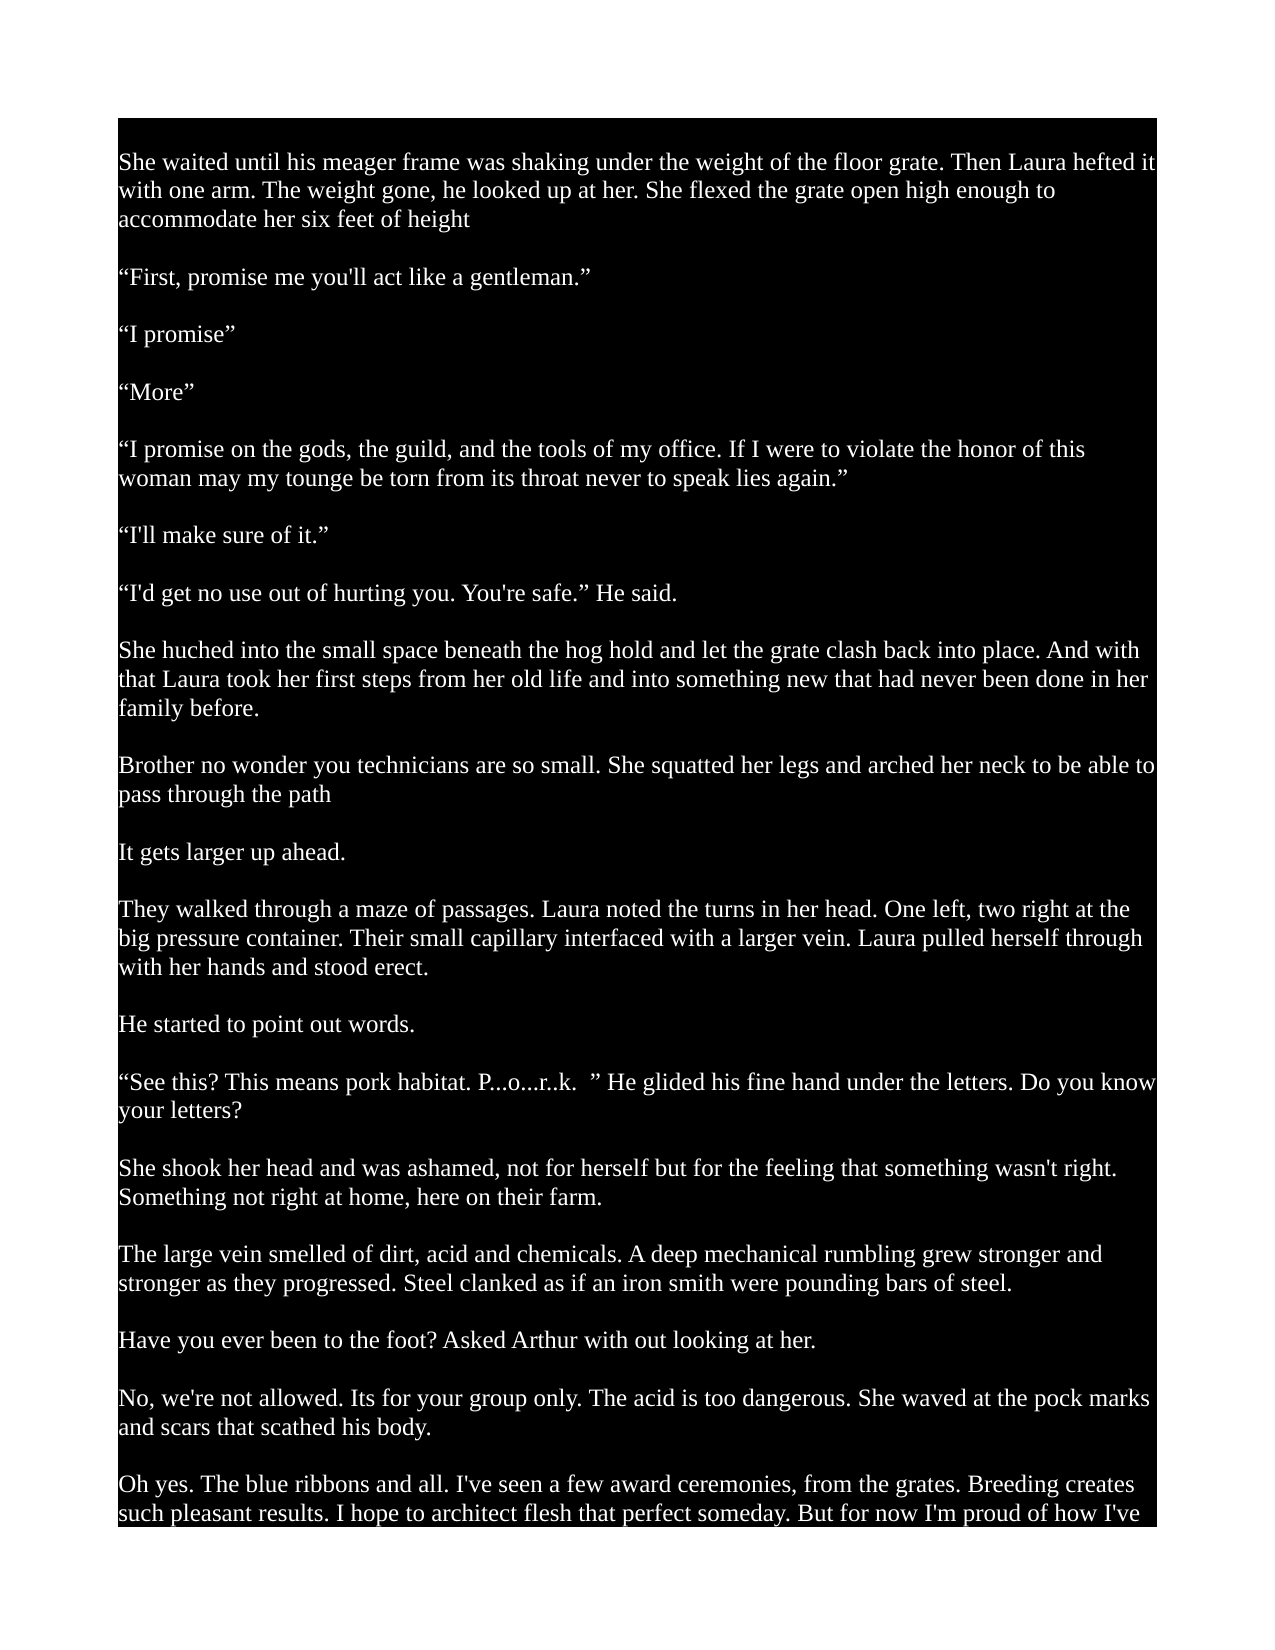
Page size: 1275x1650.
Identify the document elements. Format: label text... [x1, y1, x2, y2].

text It gets larger up ahead. [118, 837, 1157, 866]
text Oh yes. The blue ribbons and all. I've seen a few award ceremonies, from the grates. Breeding creates such pleasant results. I hope to architect flesh that perfect someday. But for now I'm proud of how I've [118, 1469, 1157, 1527]
text She huched into the small space beneath the hog hold and let the grate clash back into place. And with that Laura took her first steps from her old life and into something new that had never been done in her family before. [118, 636, 1157, 722]
text Brother no wonder you technicians are so small. She squatted her legs and arched her neck to be able to pass through the path [118, 751, 1157, 808]
text Have you ever been to the foot? Asked Arthur with out looking at her. [118, 1297, 1157, 1354]
text She waited until his meager frame was shaking under the weight of the floor grate. Then Laura hefted it with one arm. The weight gone, he looked up at her. She flexed the grate open high enough to accommodate her six feet of height [118, 147, 1157, 233]
text “See this? This means pork habitat. P...o...r..k. ” He glided his fine hand under the letters. Do you know your letters? She shook her head and was ashamed, not for herself but for the feeling that something wasn't right. Something not right at home, here on their farm. [118, 1067, 1157, 1211]
text He started to point out words. [118, 1009, 1157, 1038]
text No, we're not allowed. Its for your group only. The acid is too dangerous. She waved at the pock marks and scars that scathed his body. [118, 1383, 1157, 1441]
text “I'll make sure of it.” [118, 521, 1157, 549]
text “I'd get no use out of hurting you. You're safe.” He said. [118, 578, 1157, 607]
text The large vein smelled of dirt, acid and chemicals. A deep mechanical rumbling grew stronger and stronger as they progressed. Steel clanked as if an iron smith were pounding bars of steel. [118, 1239, 1157, 1297]
text “I promise on the gods, the guild, and the tools of my office. If I were to violate the honor of this woman may my tounge be torn from its throat never to speak lies again.” [118, 434, 1157, 492]
text They walked through a maze of passages. Laura noted the turns in her head. One left, two right at the big pressure container. Their small capillary interfaced with a larger vein. Laura pulled herself through with her hands and stood erect. [118, 894, 1157, 981]
text “I promise” [118, 319, 1157, 348]
text “First, promise me you'll act like a gentleman.” [118, 262, 1157, 291]
text “More” [118, 377, 1157, 406]
